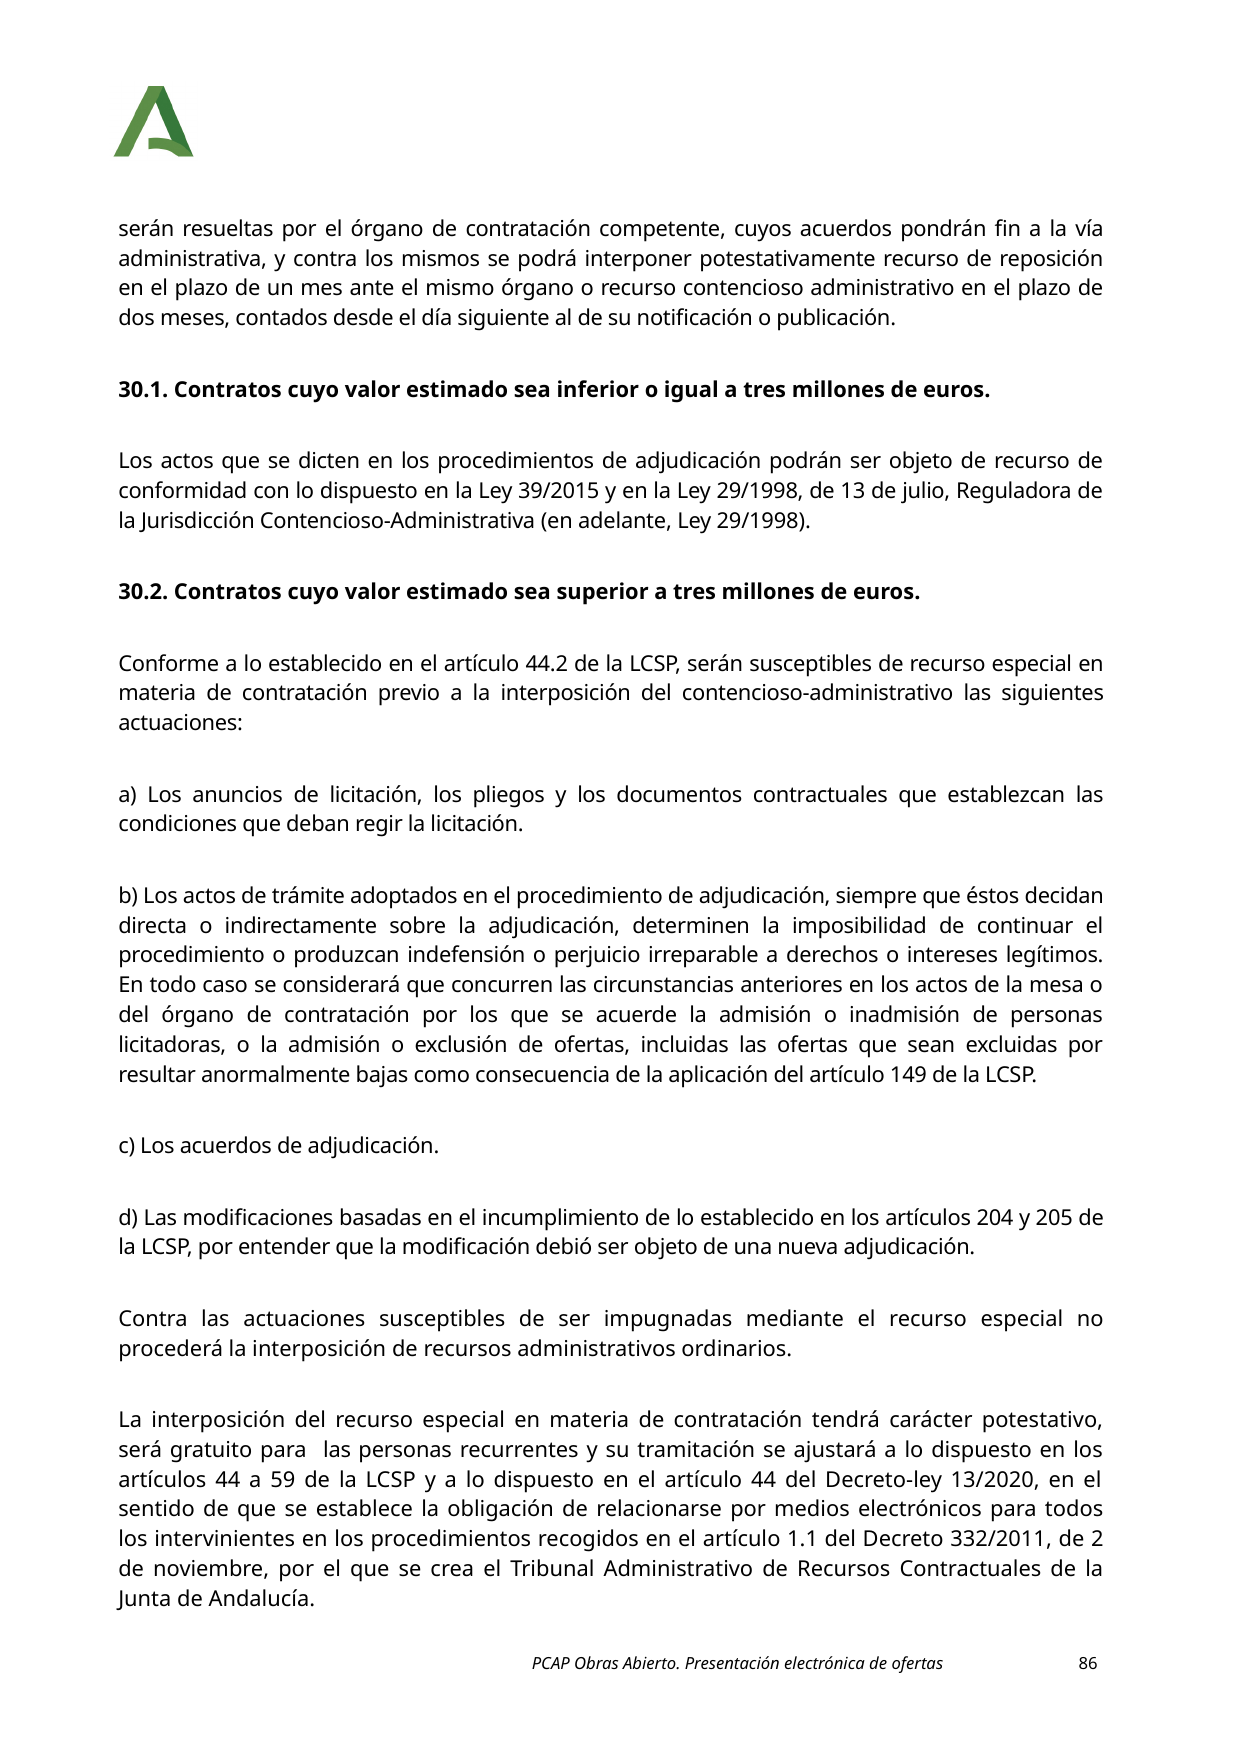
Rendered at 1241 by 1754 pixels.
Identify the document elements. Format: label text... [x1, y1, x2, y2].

text a) Los anuncios de licitación, los pliegos y los documentos contractuales que establezcan las condiciones que deban regir la licitación. [118, 778, 1104, 838]
text serán resueltas por el órgano de contratación competente, cuyos acuerdos pondrán fin a la vía administrativa, y contra los mismos se podrá interponer potestativamente recurso de reposición en el plazo de un mes ante el mismo órgano o recurso contencioso administrativo en el plazo de dos meses, contados desde el día siguiente al de su notificación o publicación. [118, 213, 1104, 332]
text Conforme a lo establecido en el artículo 44.2 de la LCSP, serán susceptibles de recurso especial en materia de contratación previo a la interposición del contencioso-administrativo las siguientes actuaciones: [118, 647, 1104, 737]
picture [109, 81, 198, 161]
text 30.1. Contratos cuyo valor estimado sea inferior o igual a tres millones de euros. [118, 373, 1104, 403]
text Los actos que se dicten en los procedimientos de adjudicación podrán ser objeto de recurso de conformidad con lo dispuesto en la Ley 39/2015 y en la Ley 29/1998, de 13 de julio, Reguladora de la Jurisdicción Contencioso-Administrativa (en adelante, Ley 29/1998). [118, 445, 1104, 534]
text 30.2. Contratos cuyo valor estimado sea superior a tres millones de euros. [118, 576, 1104, 606]
text La interposición del recurso especial en materia de contratación tendrá carácter potestativo, será gratuito para las personas recurrentes y su tramitación se ajustará a lo dispuesto en los artículos 44 a 59 de la LCSP y a lo dispuesto en el artículo 44 del Decreto-ley 13/2020, en el sentido de que se establece la obligación de relacionarse por medios electrónicos para todos los intervinientes en los procedimientos recogidos en el artículo 1.1 del Decreto 332/2011, de 2 de noviembre, por el que se crea el Tribunal Administrativo de Recursos Contractuales de la Junta de Andalucía. [118, 1404, 1104, 1612]
text Contra las actuaciones susceptibles de ser impugnadas mediante el recurso especial no procederá la interposición de recursos administrativos ordinarios. [118, 1303, 1104, 1362]
text b) Los actos de trámite adoptados en el procedimiento de adjudicación, siempre que éstos decidan directa o indirectamente sobre la adjudicación, determinen la imposibilidad de continuar el procedimiento o produzcan indefensión o perjuicio irreparable a derechos o intereses legítimos. En todo caso se considerará que concurren las circunstancias anteriores en los actos de la mesa o del órgano de contratación por los que se acuerde la admisión o inadmisión de personas licitadoras, o la admisión o exclusión de ofertas, incluidas las ofertas que sean excluidas por resultar anormalmente bajas como consecuencia de la aplicación del artículo 149 de la LCSP. [118, 880, 1104, 1088]
text d) Las modificaciones basadas en el incumplimiento de lo establecido en los artículos 204 y 205 de la LCSP, por entender que la modificación debió ser objeto de una nueva adjudicación. [118, 1201, 1104, 1261]
text c) Los acuerdos de adjudicación. [118, 1130, 1104, 1160]
